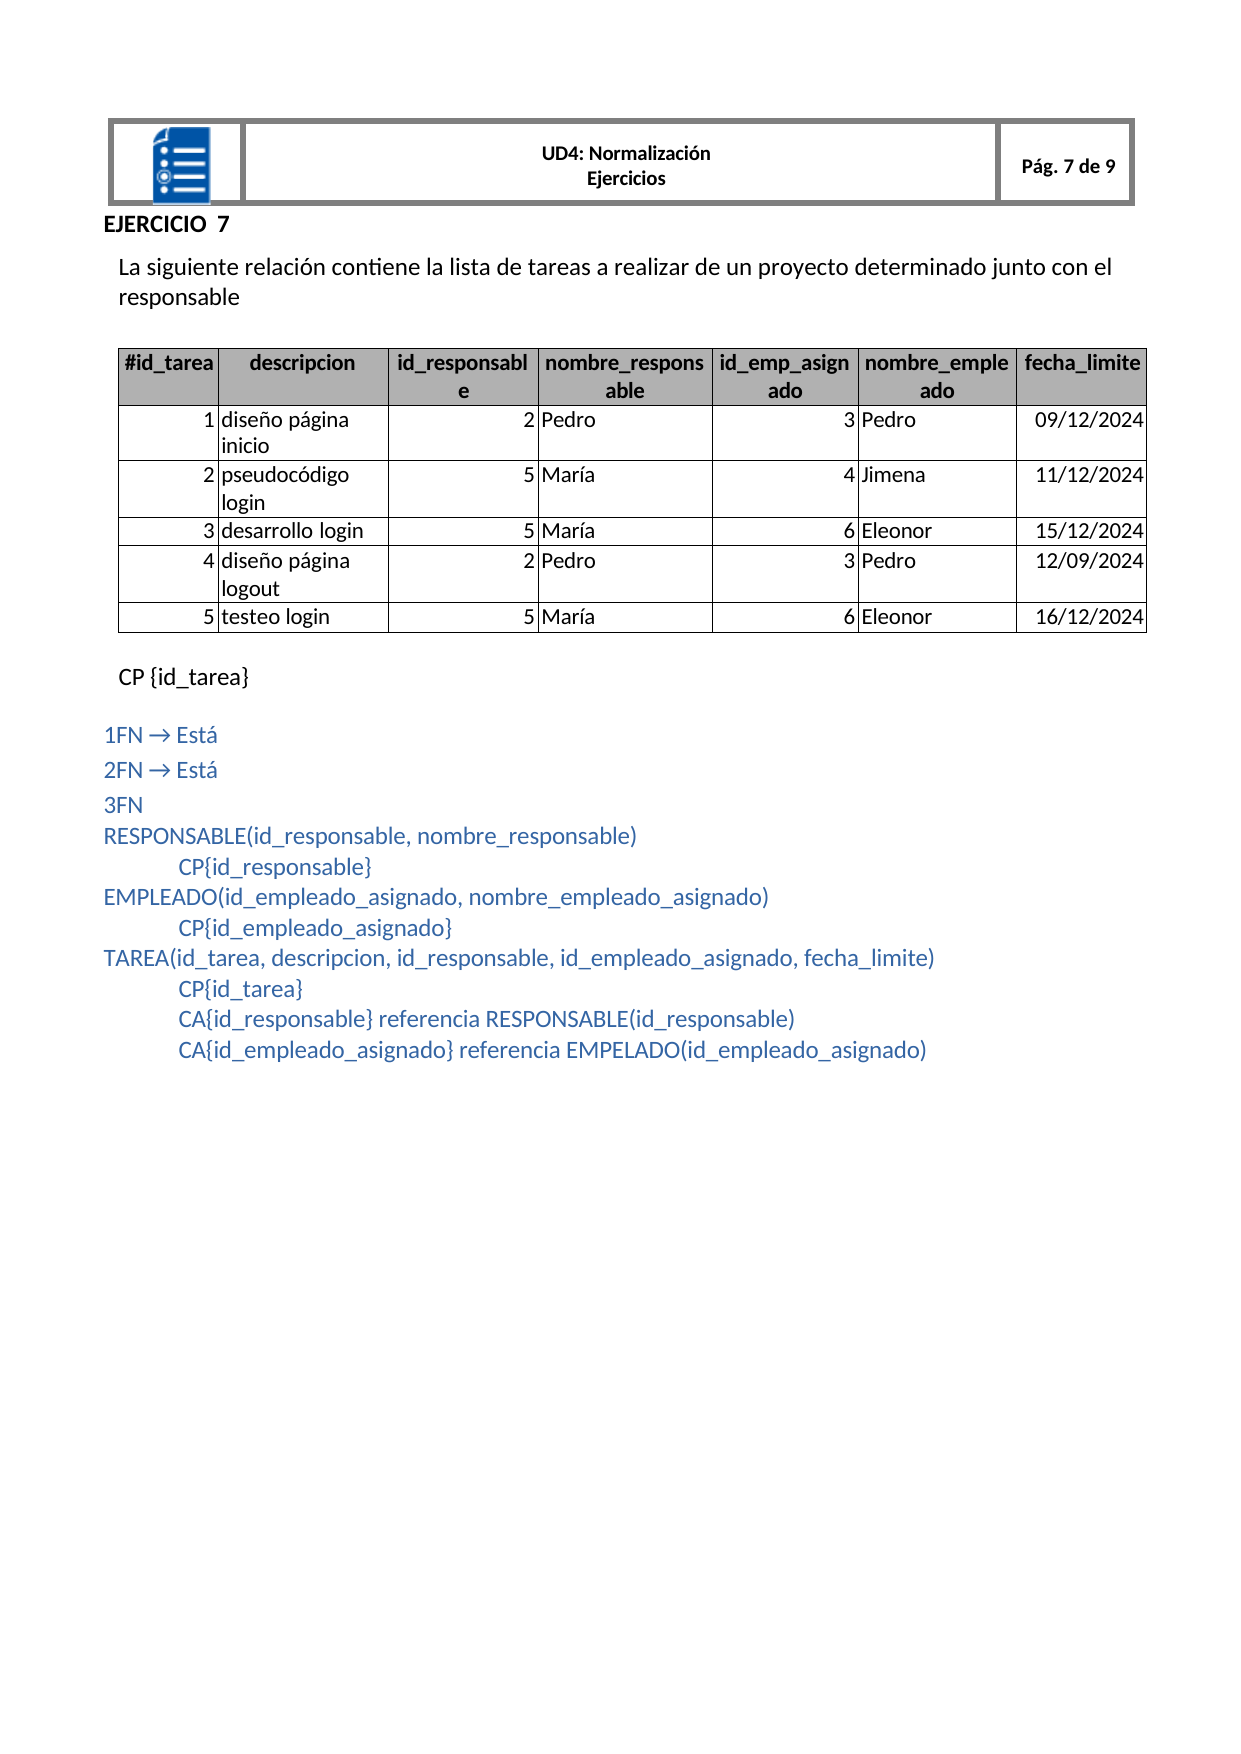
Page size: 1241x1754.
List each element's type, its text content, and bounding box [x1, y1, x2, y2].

table_cell 5 [389, 518, 538, 545]
table_cell 1 [119, 406, 218, 460]
text CP{id_responsable} [103, 851, 1166, 881]
text CA{id_empleado_asignado} referencia EMPELADO(id_empleado_asignado) [103, 1034, 1166, 1064]
table_cell 6 [713, 603, 858, 632]
table_cell 3 [119, 518, 218, 545]
table_cell 2 [389, 546, 538, 602]
table_cell desarrollo login [219, 518, 388, 545]
table_cell 09/12/2024 [1017, 406, 1146, 460]
text TAREA(id_tarea, descripcion, id_responsable, id_empleado_asignado, fecha_limite) [103, 942, 1166, 973]
table_cell Eleonor [859, 518, 1016, 545]
table_cell 2 [389, 406, 538, 460]
table_cell Pedro [859, 406, 1016, 460]
table_header #id_tarea [119, 349, 218, 405]
table_cell diseño página inicio [219, 406, 388, 460]
table_header descripcion [219, 349, 388, 405]
text CP{id_empleado_asignado} [103, 912, 1166, 942]
table_cell Pedro [539, 546, 712, 602]
table_cell 12/09/2024 [1017, 546, 1146, 602]
table_cell María [539, 461, 712, 516]
table_cell 3 [713, 546, 858, 602]
table_cell 15/12/2024 [1017, 518, 1146, 545]
text 1FN → Está [103, 720, 1166, 750]
text La siguiente relación contiene la lista de tareas a realizar de un proyecto determinado junto con el responsable [118, 251, 1166, 312]
table_header nombre_respons able [539, 349, 712, 405]
table_cell 5 [389, 461, 538, 516]
text 3FN [103, 790, 1166, 820]
table_cell testeo login [219, 603, 388, 632]
subtitle EJERCICIO 7 [103, 208, 1166, 239]
table_header nombre_emple ado [859, 349, 1016, 405]
table_header fecha_limite [1017, 349, 1146, 405]
table_cell 16/12/2024 [1017, 603, 1146, 632]
table_cell Pedro [539, 406, 712, 460]
table_cell 2 [119, 461, 218, 516]
table_cell 3 [713, 406, 858, 460]
table_header id_emp_asign ado [713, 349, 858, 405]
text CP {id_tarea} [118, 661, 1166, 691]
table_cell Pedro [859, 546, 1016, 602]
table_cell 6 [713, 518, 858, 545]
text CP{id_tarea} [103, 973, 1166, 1003]
table_cell 11/12/2024 [1017, 461, 1146, 516]
table_cell 4 [119, 546, 218, 602]
table_cell 5 [119, 603, 218, 632]
table_cell 5 [389, 603, 538, 632]
table_cell María [539, 518, 712, 545]
table_cell Jimena [859, 461, 1016, 516]
table_header id_responsabl e [389, 349, 538, 405]
text RESPONSABLE(id_responsable, nombre_responsable) [103, 820, 1166, 851]
table_cell María [539, 603, 712, 632]
text 2FN → Está [103, 755, 1166, 785]
table_cell 4 [713, 461, 858, 516]
text EMPLEADO(id_empleado_asignado, nombre_empleado_asignado) [103, 881, 1166, 912]
table_cell pseudocódigo login [219, 461, 388, 516]
picture [152, 127, 211, 205]
table_cell Eleonor [859, 603, 1016, 632]
text CA{id_responsable} referencia RESPONSABLE(id_responsable) [103, 1003, 1166, 1034]
table_cell diseño página logout [219, 546, 388, 602]
